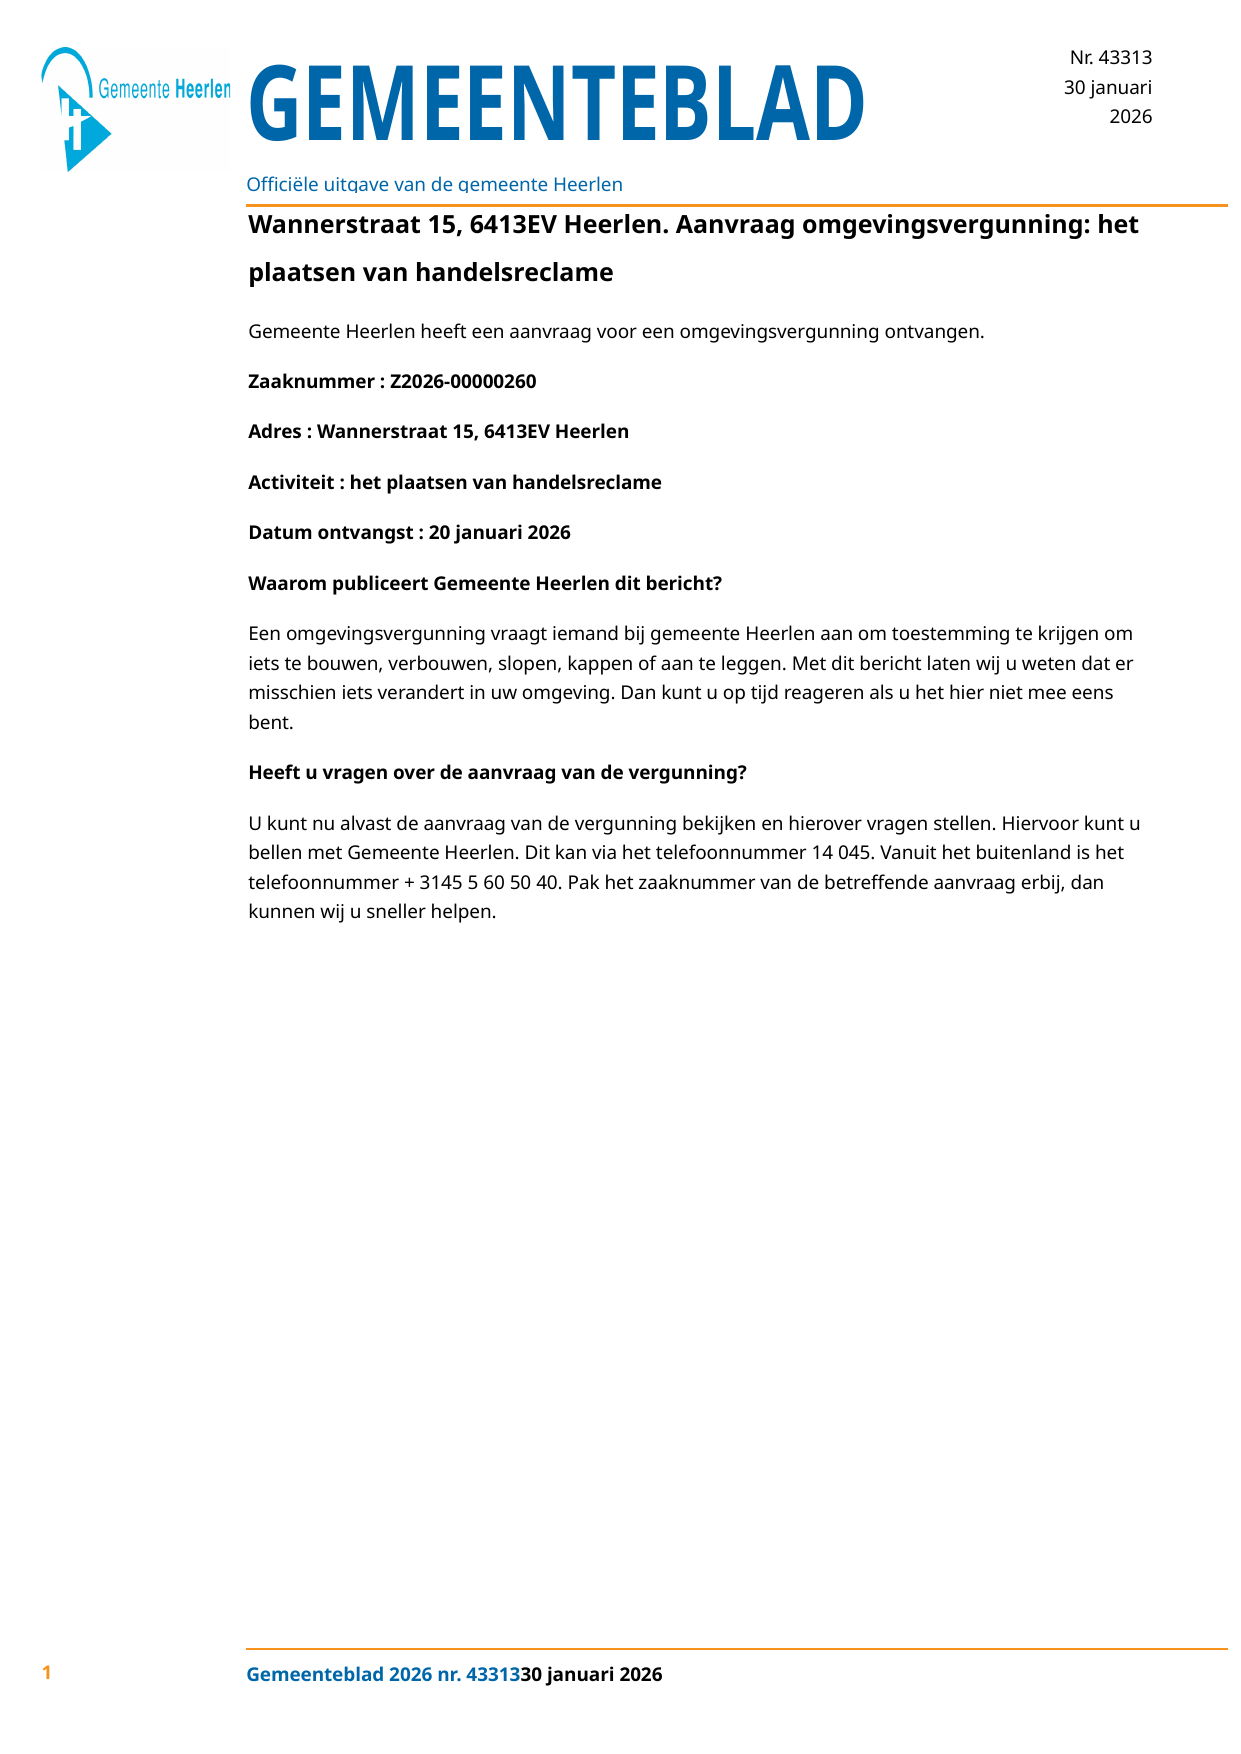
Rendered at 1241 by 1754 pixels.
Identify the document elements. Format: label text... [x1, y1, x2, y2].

text Gemeente Heerlen heeft een aanvraag voor een omgevingsvergunning ontvangen. [248, 318, 1152, 344]
picture [41, 47, 231, 172]
text Activiteit : het plaatsen van handelsreclame [248, 469, 1152, 495]
text Heeft u vragen over de aanvraag van de vergunning? [248, 759, 1152, 785]
text U kunt nu alvast de aanvraag van de vergunning bekijken en hierover vragen stellen. Hiervoor kunt u bellen met Gemeente Heerlen. Dit kan via het telefoonnummer 14 045. Vanuit het buitenland is het telefoonnummer + 3145 5 60 50 40. Pak het zaaknummer van de betreffende aanvraag erbij, dan kunnen wij u sneller helpen. [248, 810, 1152, 924]
text Zaaknummer : Z2026-00000260 [248, 368, 1152, 394]
picture [41, 47, 59, 70]
text Wannerstraat 15, 6413EV Heerlen. Aanvraag omgevingsvergunning: het plaatsen van handelsreclame [248, 207, 1152, 288]
text Adres : Wannerstraat 15, 6413EV Heerlen [248, 419, 1152, 444]
text Datum ontvangst : 20 januari 2026 [248, 519, 1152, 545]
text Een omgevingsvergunning vraagt iemand bij gemeente Heerlen aan om toestemming te krijgen om iets te bouwen, verbouwen, slopen, kappen of aan te leggen. Met dit bericht laten wij u weten dat er misschien iets verandert in uw omgeving. Dan kunt u op tijd reageren als u het hier niet mee eens bent. [248, 620, 1152, 735]
text Waarom publiceert Gemeente Heerlen dit bericht? [248, 570, 1152, 596]
